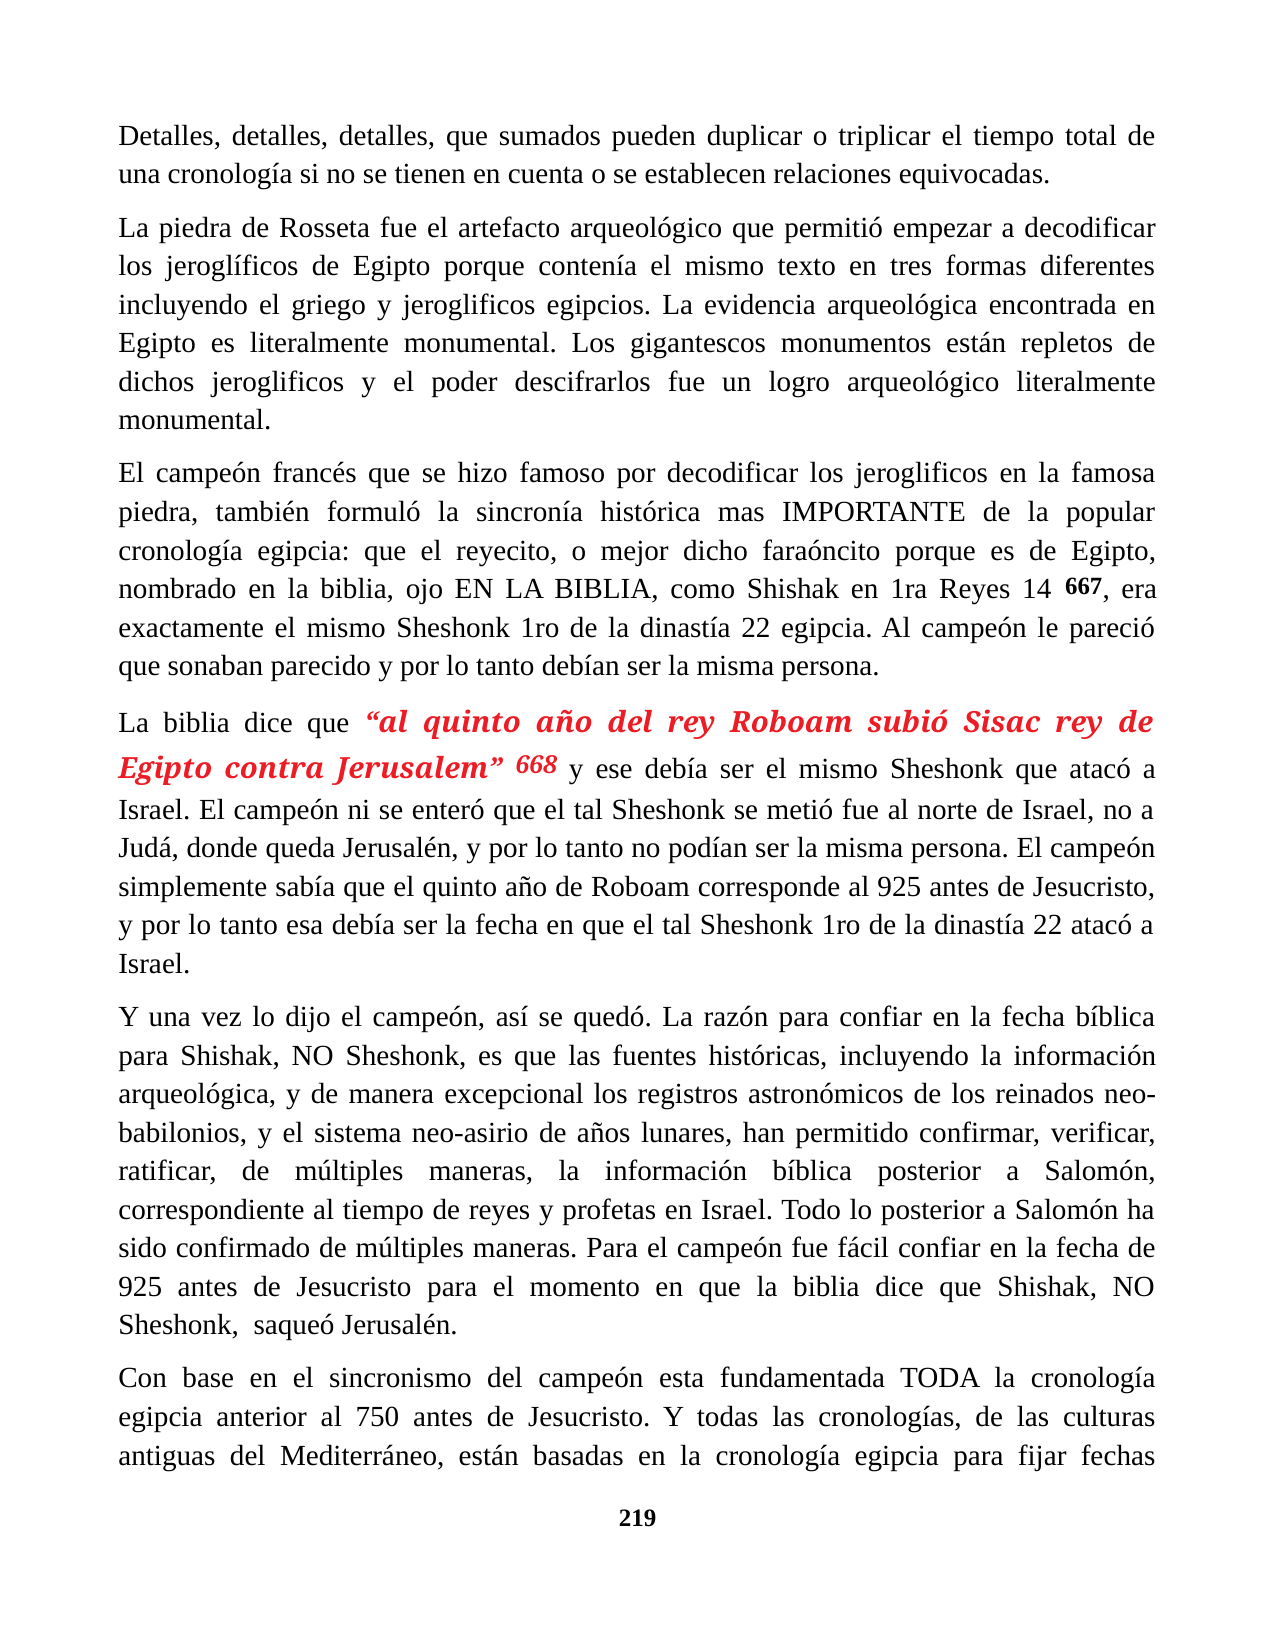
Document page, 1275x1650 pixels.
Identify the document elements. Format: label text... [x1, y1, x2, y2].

text Y una vez lo dijo el campeón, así se quedó. La razón para confiar en la fecha bíblica para Shishak, NO Sheshonk, es que las fuentes históricas, incluyendo la información arqueológica, y de manera excepcional los registros astronómicos de los reinados neo-babilonios, y el sistema neo-asirio de años lunares, han permitido confirmar, verificar, ratificar, de múltiples maneras, la información bíblica posterior a Salomón, correspondiente al tiempo de reyes y profetas en Israel. Todo lo posterior a Salomón ha sido confirmado de múltiples maneras. Para el campeón fue fácil confiar en la fecha de 925 antes de Jesucristo para el momento en que la biblia dice que Shishak, NO Sheshonk, saqueó Jerusalén. [118, 999, 1157, 1341]
text La biblia dice que “al quinto año del rey Roboam subió Sisac rey de Egipto contra Jerusalem” y ese debía ser el mismo Sheshonk que atacó a Israel. El campeón ni se enteró que el tal Sheshonk se metió fue al norte de Israel, no a Judá, donde queda Jerusalén, y por lo tanto no podían ser la misma persona. El campeón simplemente sabía que el quinto año de Roboam corresponde al 925 antes de Jesucristo, y por lo tanto esa debía ser la fecha en que el tal Sheshonk 1ro de la dinastía 22 atacó a Israel. [118, 701, 1157, 979]
text La piedra de Rosseta fue el artefacto arqueológico que permitió empezar a decodificar los jeroglíficos de Egipto porque contenía el mismo texto en tres formas diferentes incluyendo el griego y jeroglificos egipcios. La evidencia arqueológica encontrada en Egipto es literalmente monumental. Los gigantescos monumentos están repletos de dichos jeroglificos y el poder descifrarlos fue un logro arqueológico literalmente monumental. [118, 210, 1157, 436]
text Detalles, detalles, detalles, que sumados pueden duplicar o triplicar el tiempo total de una cronología si no se tienen en cuenta o se establecen relaciones equivocadas. [118, 118, 1157, 190]
text El campeón francés que se hizo famoso por decodificar los jeroglificos en la famosa piedra, también formuló la sincronía histórica mas IMPORTANTE de la popular cronología egipcia: que el reyecito, o mejor dicho faraóncito porque es de Egipto, nombrado en la biblia, ojo EN LA BIBLIA, como Shishak en 1ra Reyes 14 , era exactamente el mismo Sheshonk 1ro de la dinastía 22 egipcia. Al campeón le pareció que sonaban parecido y por lo tanto debían ser la misma persona. [118, 456, 1157, 682]
text Con base en el sincronismo del campeón esta fundamentada TODA la cronología egipcia anterior al 750 antes de Jesucristo. Y todas las cronologías, de las culturas antiguas del Mediterráneo, están basadas en la cronología egipcia para fijar fechas [118, 1361, 1157, 1471]
